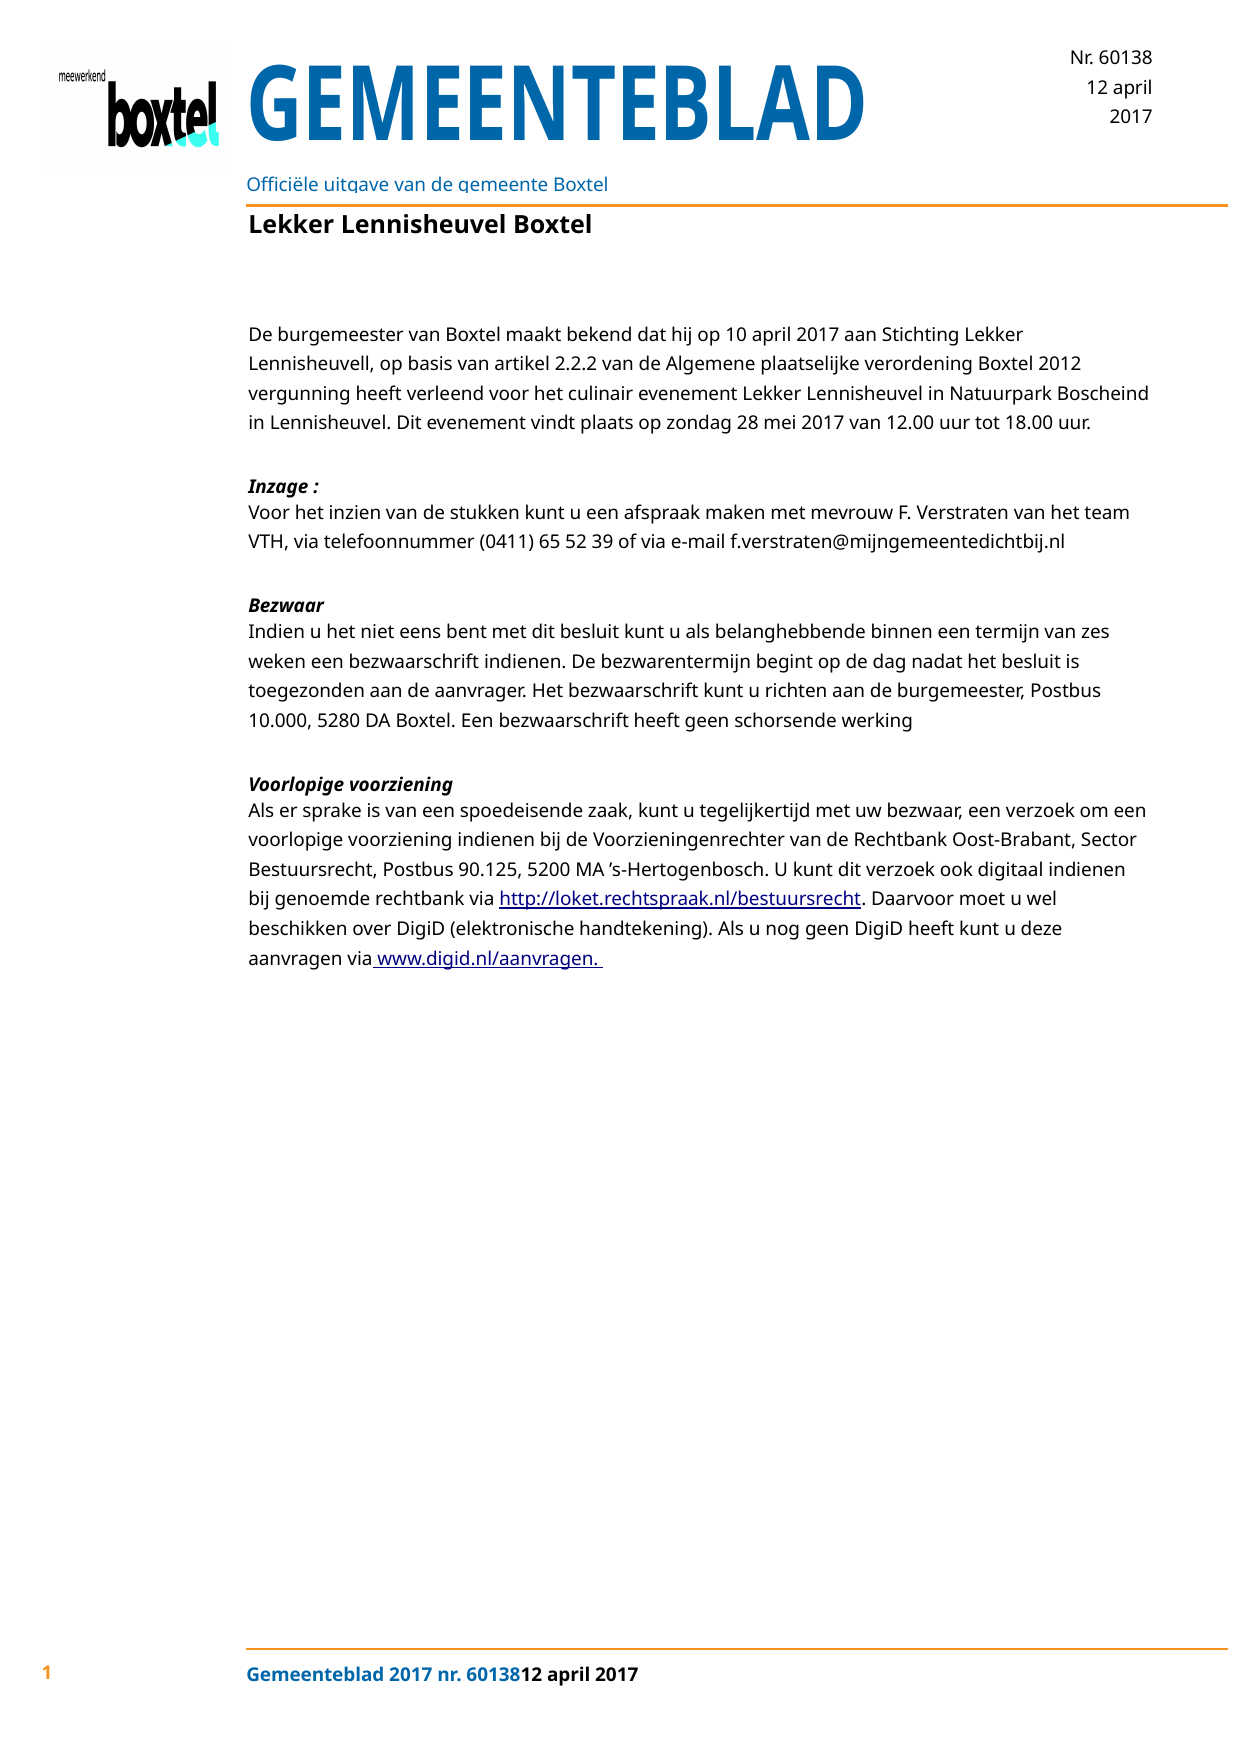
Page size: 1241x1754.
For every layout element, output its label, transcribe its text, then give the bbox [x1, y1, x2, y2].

text Voor het inzien van de stukken kunt u een afspraak maken met mevrouw F. Verstraten van het team VTH, via telefoonnummer (0411) 65 52 39 of via e-mail f.verstraten@mijngemeentedichtbij.nl [248, 499, 1152, 554]
text Lekker Lennisheuvel Boxtel [248, 207, 1152, 241]
picture [41, 47, 231, 172]
text Indien u het niet eens bent met dit besluit kunt u als belanghebbende binnen een termijn van zes weken een bezwaarschrift indienen. De bezwarentermijn begint op de dag nadat het besluit is toegezonden aan de aanvrager. Het bezwaarschrift kunt u richten aan de burgemeester, Postbus 10.000, 5280 DA Boxtel. Een bezwaarschrift heeft geen schorsende werking [248, 618, 1152, 733]
text Inzage : [248, 473, 1152, 499]
text Als er sprake is van een spoedeisende zaak, kunt u tegelijkertijd met uw bezwaar, een verzoek om een voorlopige voorziening indienen bij de Voorzieningenrechter van de Rechtbank Oost-Brabant, Sector Bestuursrecht, Postbus 90.125, 5200 MA ’s-Hertogenbosch. U kunt dit verzoek ook digitaal indienen bij genoemde rechtbank via http://loket.rechtspraak.nl/bestuursrecht. Daarvoor moet u wel beschikken over DigiD (elektronische handtekening). Als u nog geen DigiD heeft kunt u deze aanvragen via www.digid.nl/aanvragen. [248, 797, 1152, 971]
text Voorlopige voorziening [248, 771, 1152, 797]
text De burgemeester van Boxtel maakt bekend dat hij op 10 april 2017 aan Stichting Lekker Lennisheuvell, op basis van artikel 2.2.2 van de Algemene plaatselijke verordening Boxtel 2012 vergunning heeft verleend voor het culinair evenement Lekker Lennisheuvel in Natuurpark Boscheind in Lennisheuvel. Dit evenement vindt plaats op zondag 28 mei 2017 van 12.00 uur tot 18.00 uur. [248, 321, 1152, 435]
text Bezwaar [248, 593, 1152, 618]
